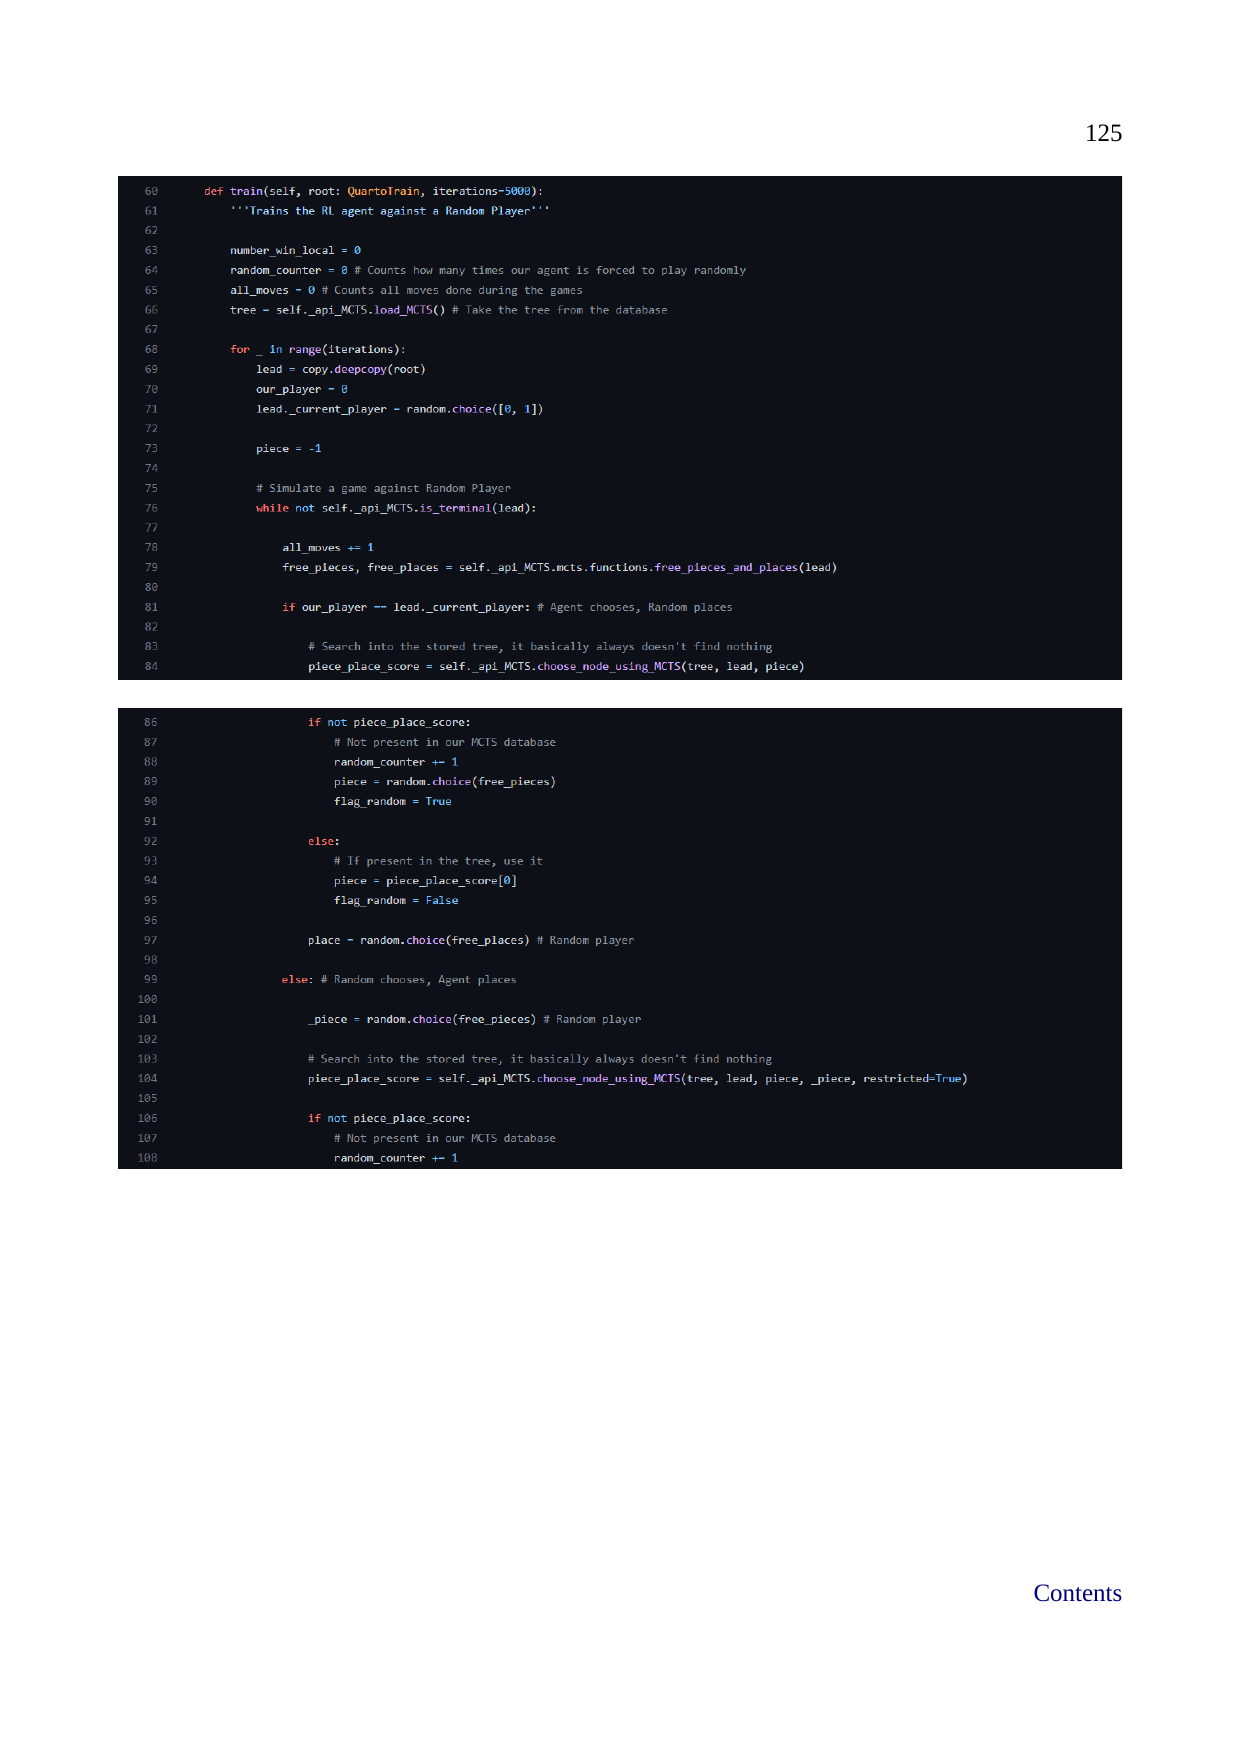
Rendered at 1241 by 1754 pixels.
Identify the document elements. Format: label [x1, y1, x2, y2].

picture [118, 176, 1123, 680]
picture [118, 708, 1123, 1169]
